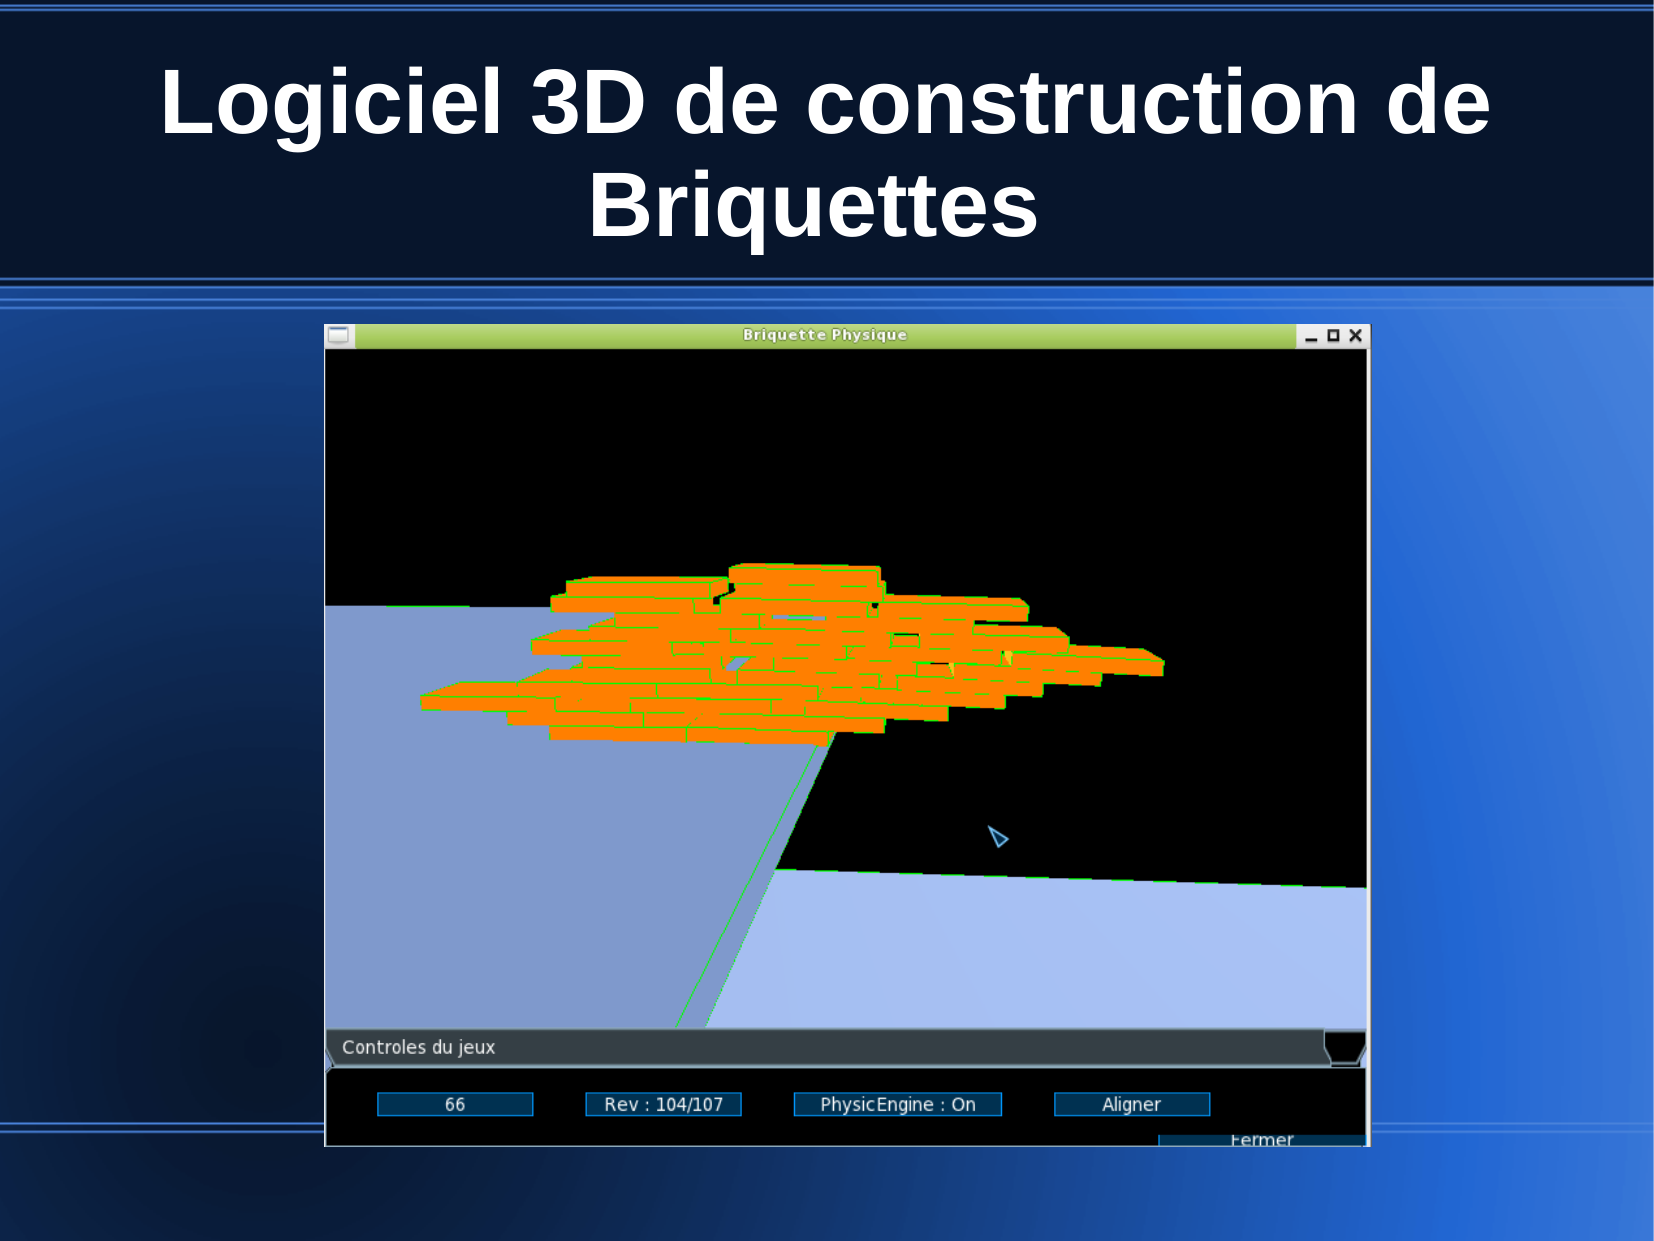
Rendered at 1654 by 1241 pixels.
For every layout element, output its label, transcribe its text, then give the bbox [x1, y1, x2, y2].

title Logiciel 3D de construction de Briquettes [82, 50, 1571, 256]
picture [0, 0, 1654, 1241]
